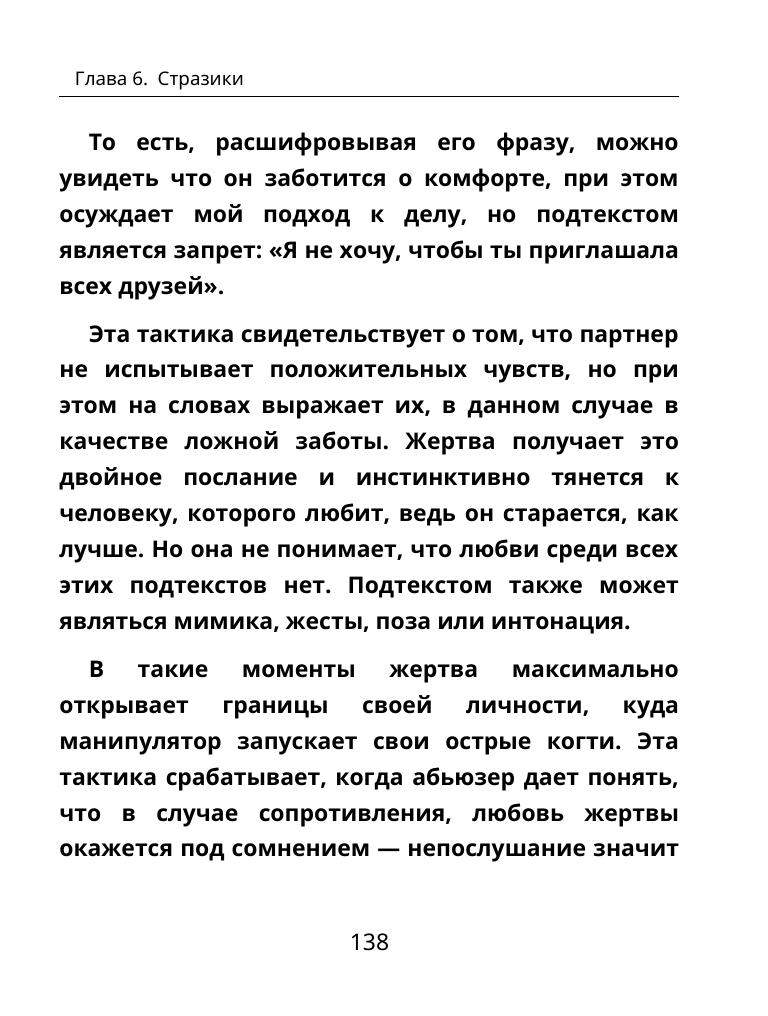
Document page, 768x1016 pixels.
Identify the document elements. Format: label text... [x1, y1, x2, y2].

text Эта тактика свидетельствует о том, что партнер не испытывает положительных чувств, но при этом на словах выражает их, в данном случае в качестве ложной заботы. Жертва получает это двойное послание и инстинктивно тянется к человеку, которого любит, ведь он старается, как лучше. Но она не понимает, что любви среди всех этих подтекстов нет. Подтекстом также может являться мимика, жесты, поза или интонация. [59, 317, 679, 636]
text В такие моменты жертва максимально открывает границы своей личности, куда манипулятор запускает свои острые когти. Эта тактика срабатывает, когда абьюзер дает понять, что в случае сопротивления, любовь жертвы окажется под сомнением — непослушание значит [59, 653, 679, 864]
text То есть, расшифровывая его фразу, можно увидеть что он заботится о комфорте, при этом осуждает мой подход к делу, но подтекстом является запрет: «Я не хочу, чтобы ты приглашала всех друзей». [59, 126, 679, 301]
